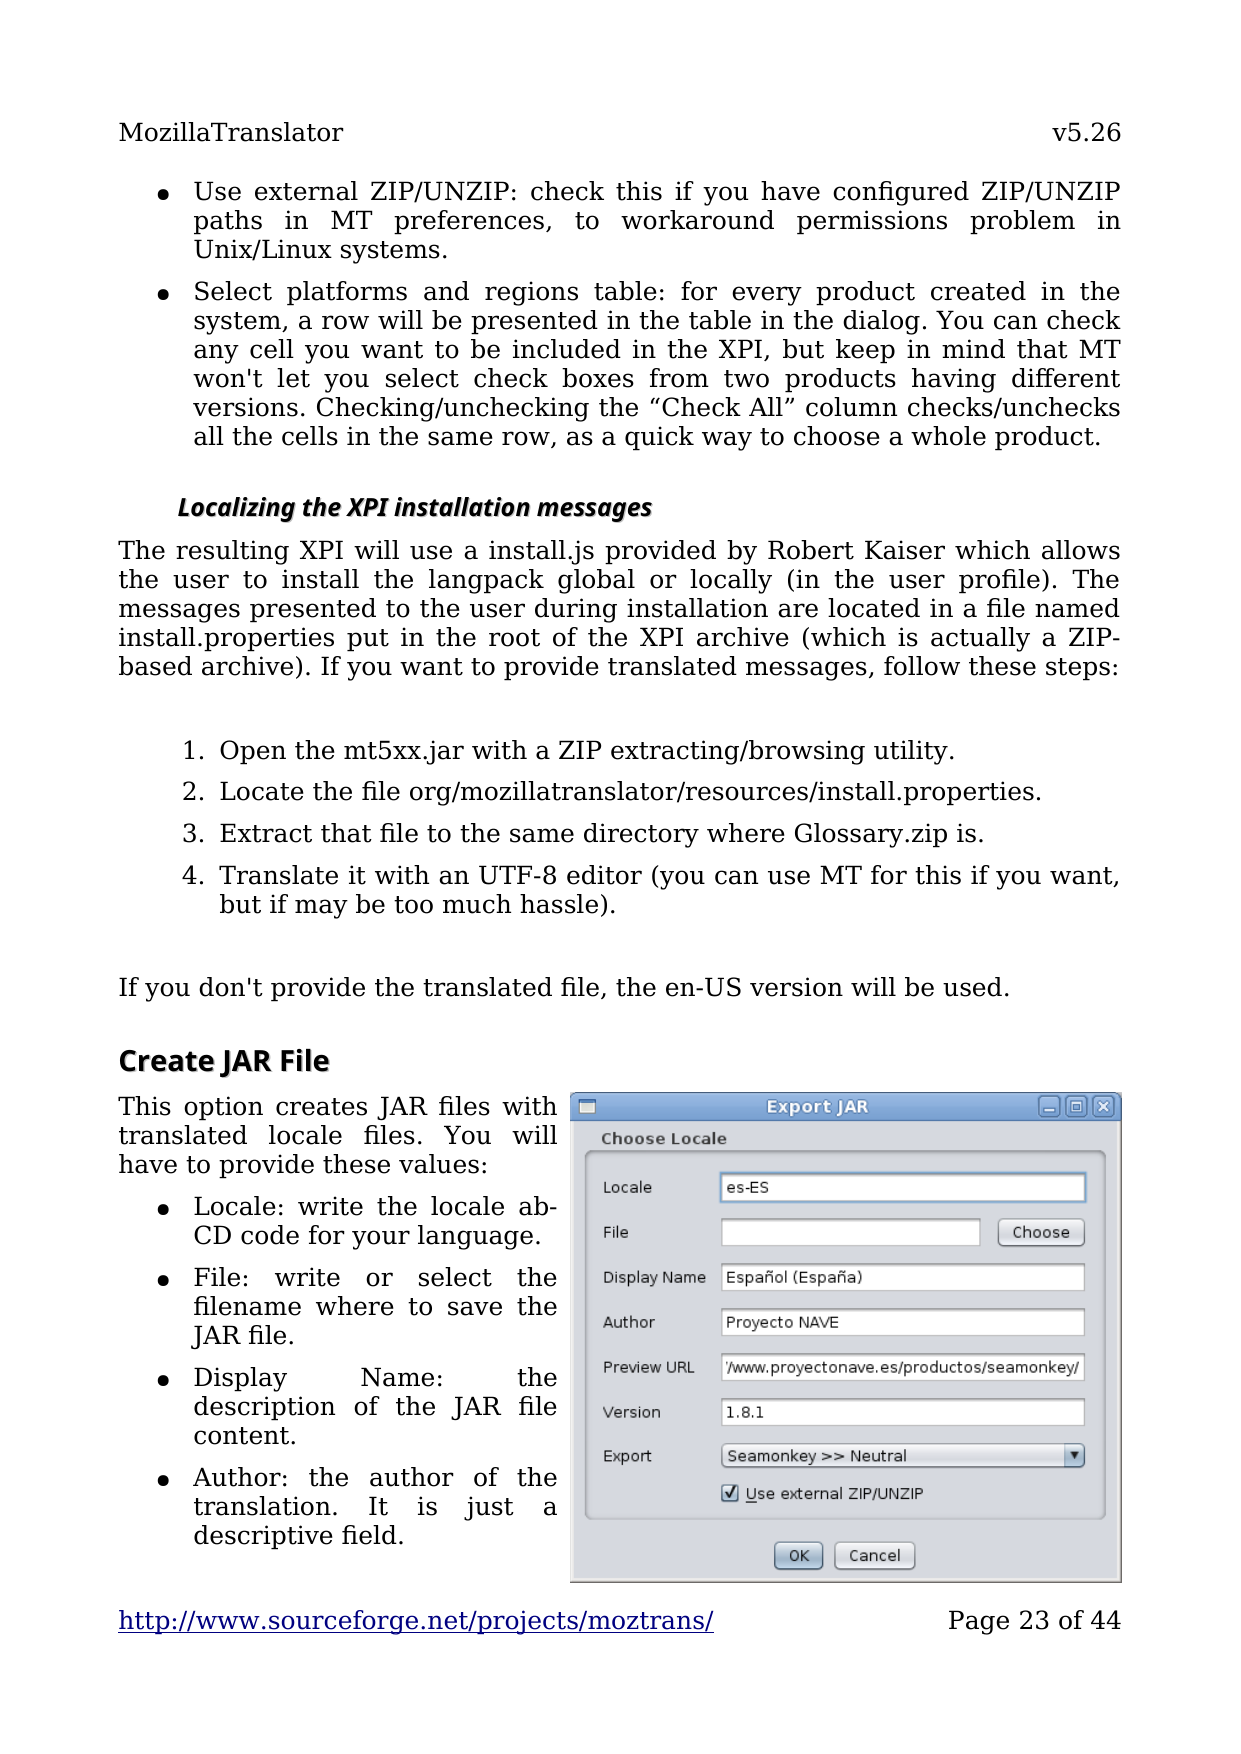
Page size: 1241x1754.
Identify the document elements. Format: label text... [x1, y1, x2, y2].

subtitle File: write or select the filename where to save the JAR file. [156, 1263, 570, 1351]
subtitle Translate it with an UTF-8 editor (you can use MT for this if you want, but if may be too much hassle). [182, 861, 1122, 919]
text If you don't provide the translated file, the en-US version will be used. [118, 973, 1122, 1002]
subtitle Create JAR File [118, 1040, 1122, 1080]
subtitle Locale: write the locale ab-CD code for your language. [156, 1192, 570, 1251]
subtitle Use external ZIP/UNZIP: check this if you have configured ZIP/UNZIP paths in MT preferences, to workaround permissions problem in Unix/Linux systems. [156, 177, 1122, 264]
subtitle Locate the file org/mozillatranslator/resources/install.properties. [182, 777, 1122, 807]
subtitle Author: the author of the translation. It is just a descriptive field. [156, 1463, 570, 1551]
text This option creates JAR files with translated locale files. You will have to provide these values: [118, 1092, 570, 1180]
picture [570, 1092, 1122, 1583]
text The resulting XPI will use a install.js provided by Robert Kaiser which allows the user to install the langpack global or locally (in the user profile). The messages presented to the user during installation are located in a file named install.properties put in the root of the XPI archive (which is actually a ZIP-based archive). If you want to provide translated messages, follow these steps: [118, 536, 1122, 682]
subtitle Select platforms and regions table: for every product created in the system, a row will be presented in the table in the dialog. You can check any cell you want to be included in the XPI, but keep in mind that MT won't let you select check boxes from two products having different versions. Checking/unchecking the “Check All” column checks/unchecks all the cells in the same row, as a quick way to choose a whole product. [156, 277, 1122, 452]
subtitle Open the mt5xx.jar with a ZIP extracting/browsing utility. [182, 736, 1122, 765]
subtitle Extract that file to the same directory where Glossary.zip is. [182, 819, 1122, 848]
subtitle Localizing the XPI installation messages [177, 489, 1122, 523]
subtitle Display Name: the description of the JAR file content. [156, 1363, 570, 1451]
